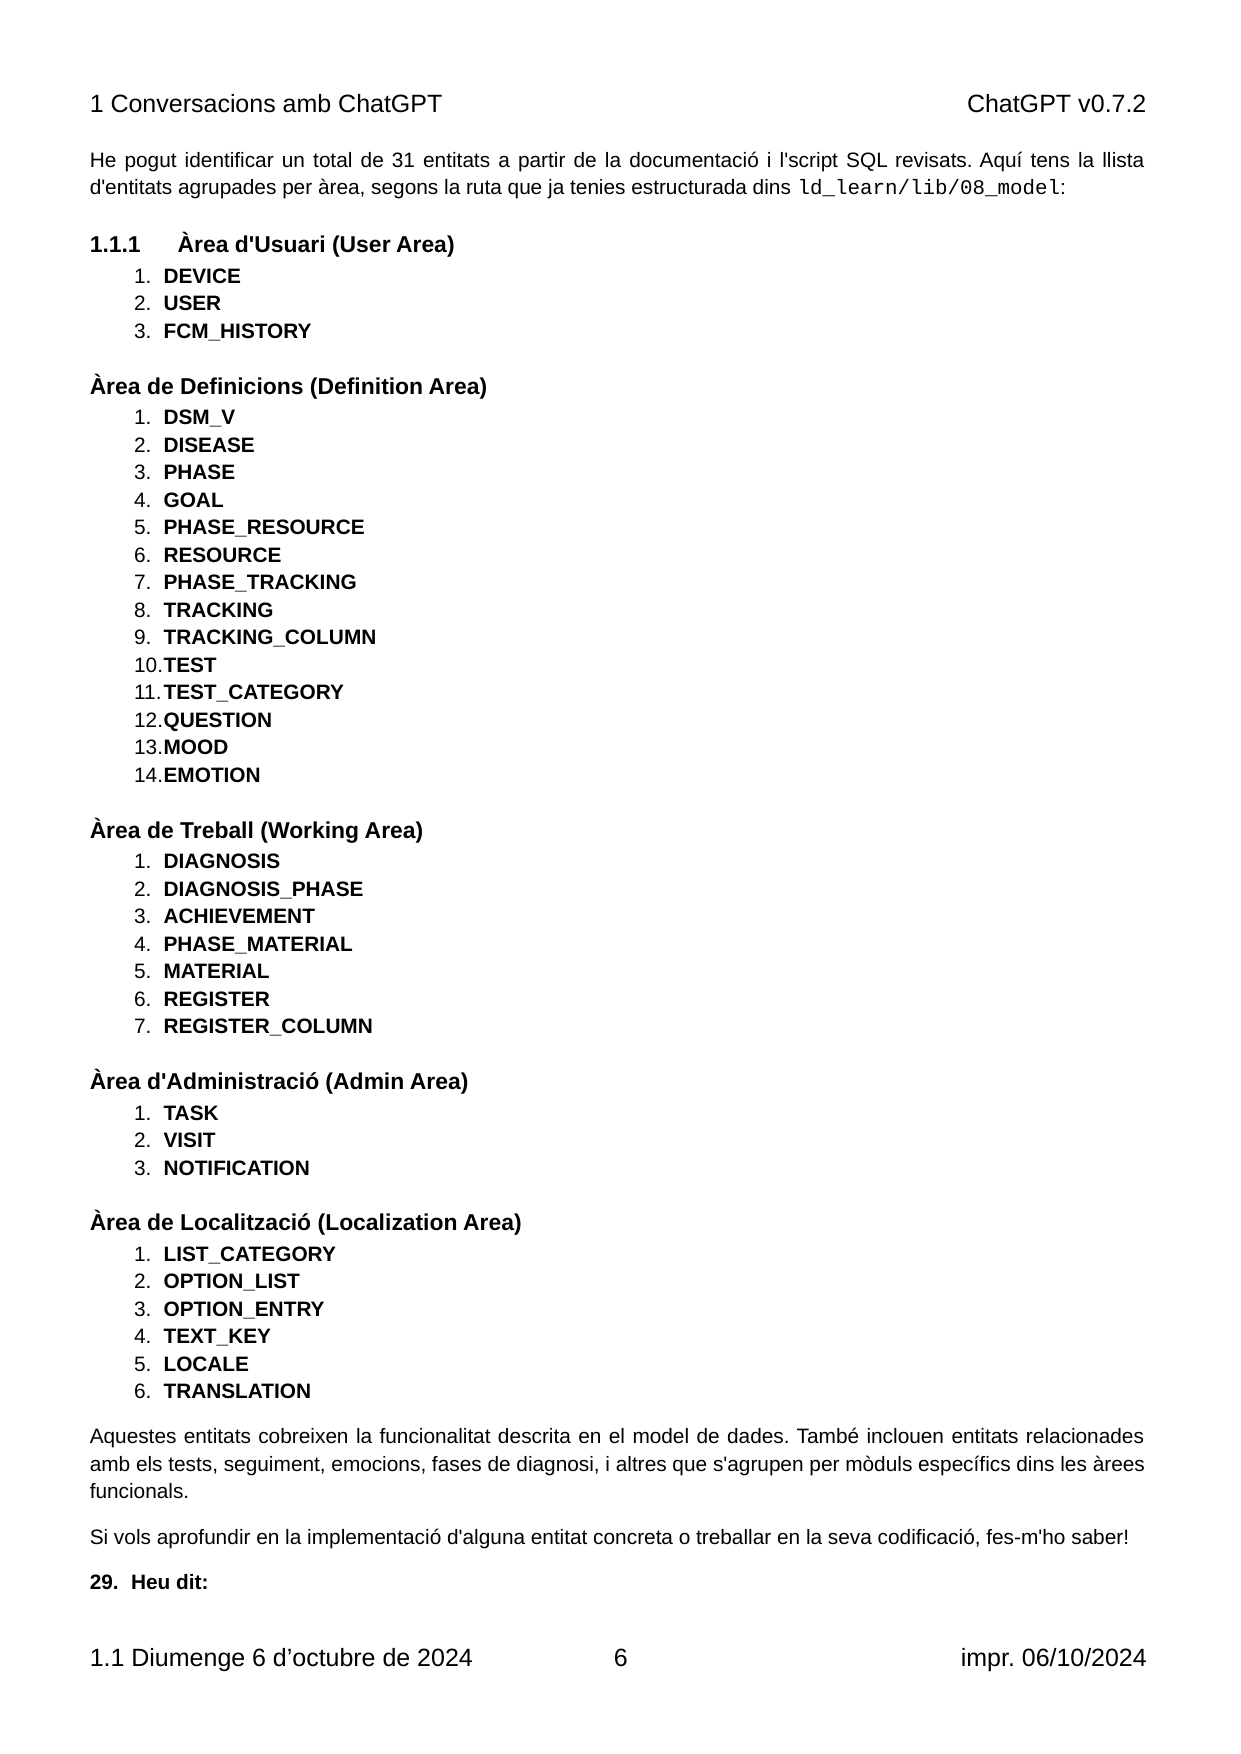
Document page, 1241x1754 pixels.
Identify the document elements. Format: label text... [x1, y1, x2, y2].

text Si vols aprofundir en la implementació d'alguna entitat concreta o treballar en la seva codificació, fes-m'ho saber! [89, 1524, 1146, 1548]
list TEXT_KEY [134, 1324, 1146, 1348]
list OPTION_LIST [134, 1269, 1146, 1293]
subtitle Àrea de Localització (Localization Area) [89, 1209, 1146, 1236]
subtitle Àrea d'Administració (Admin Area) [89, 1068, 1146, 1094]
list QUESTION [134, 708, 1146, 732]
text Aquestes entitats cobreixen la funcionalitat descrita en el model de dades. També inclouen entitats relacionades amb els tests, seguiment, emocions, fases de diagnosi, i altres que s'agrupen per mòduls específics dins les àrees funcionals. [89, 1424, 1146, 1503]
list LIST_CATEGORY [134, 1242, 1146, 1266]
list ACHIEVEMENT [134, 904, 1146, 928]
list USER [134, 291, 1146, 315]
list NOTIFICATION [134, 1155, 1146, 1179]
subtitle Àrea de Treball (Working Area) [89, 817, 1146, 843]
list OPTION_ENTRY [134, 1297, 1146, 1321]
subtitle Àrea de Definicions (Definition Area) [89, 373, 1146, 399]
list DSM_V [134, 405, 1146, 429]
list TASK [134, 1100, 1146, 1124]
list TRANSLATION [134, 1379, 1146, 1403]
list REGISTER [134, 986, 1146, 1010]
list TEST_CATEGORY [134, 680, 1146, 704]
list MATERIAL [134, 959, 1146, 983]
list PHASE [134, 460, 1146, 484]
list DIAGNOSIS [134, 849, 1146, 873]
list TEST [134, 653, 1146, 677]
list MOOD [134, 735, 1146, 759]
list DIAGNOSIS_PHASE [134, 876, 1146, 900]
list LOCALE [134, 1352, 1146, 1376]
text He pogut identificar un total de 31 entitats a partir de la documentació i l'script SQL revisats. Aquí tens la llista d'entitats agrupades per àrea, segons la ruta que ja tenies estructurada dins ld_learn/lib/08_model: [89, 148, 1146, 201]
list FCM_HISTORY [134, 319, 1146, 343]
list PHASE_TRACKING [134, 570, 1146, 594]
list PHASE_MATERIAL [134, 931, 1146, 955]
list DISEASE [134, 433, 1146, 457]
list EMOTION [134, 763, 1146, 787]
list REGISTER_COLUMN [134, 1014, 1146, 1038]
list VISIT [134, 1128, 1146, 1152]
list RESOURCE [134, 543, 1146, 567]
subtitle Àrea d'Usuari (User Area) [89, 231, 1146, 258]
list DEVICE [134, 264, 1146, 288]
list PHASE_RESOURCE [134, 515, 1146, 539]
list TRACKING_COLUMN [134, 625, 1146, 649]
list Heu dit: [89, 1570, 1146, 1594]
list TRACKING [134, 598, 1146, 622]
list GOAL [134, 488, 1146, 512]
